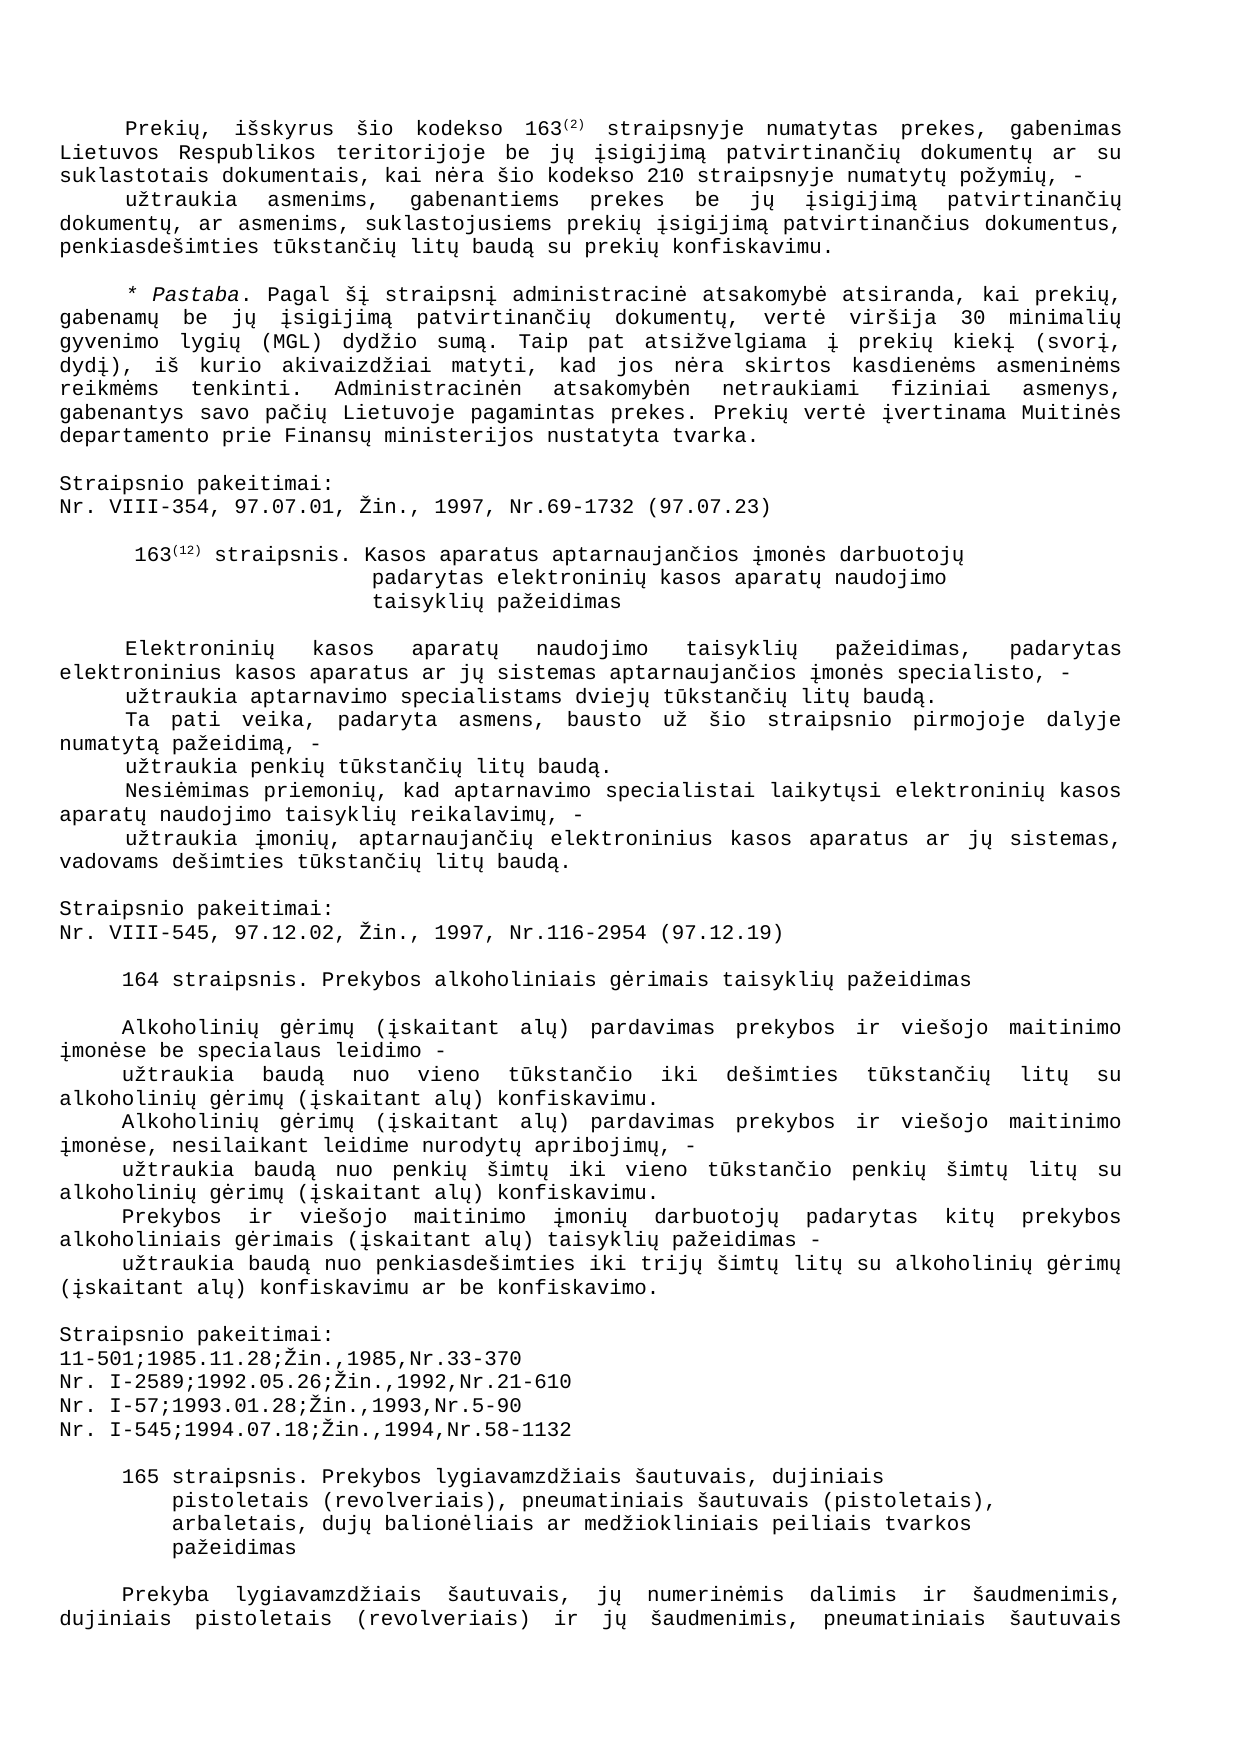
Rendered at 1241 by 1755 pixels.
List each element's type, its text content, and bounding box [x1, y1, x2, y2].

text užtraukia baudą nuo vieno tūkstančio iki dešimties tūkstančių litų su alkoholinių gėrimų (įskaitant alų) konfiskavimu. [59, 1064, 1122, 1111]
text 11-501;1985.11.28;Žin.,1985,Nr.33-370 [59, 1348, 1122, 1371]
text Alkoholinių gėrimų (įskaitant alų) pardavimas prekybos ir viešojo maitinimo įmonėse be specialaus leidimo - [59, 1017, 1122, 1064]
text 163(12) straipsnis. Kasos aparatus aptarnaujančios įmonės darbuotojų [134, 544, 1122, 567]
text Straipsnio pakeitimai: [59, 473, 1122, 496]
text Prekių, išskyrus šio kodekso 163(2) straipsnyje numatytas prekes, gabenimas Lietuvos Respublikos teritorijoje be jų įsigijimą patvirtinančių dokumentų ar su suklastotais dokumentais, kai nėra šio kodekso 210 straipsnyje numatytų požymių, - [59, 118, 1122, 189]
text užtraukia baudą nuo penkių šimtų iki vieno tūkstančio penkių šimtų litų su alkoholinių gėrimų (įskaitant alų) konfiskavimu. [59, 1158, 1122, 1206]
text Ta pati veika, padaryta asmens, bausto už šio straipsnio pirmojoje dalyje numatytą pažeidimą, - [59, 709, 1122, 757]
text Alkoholinių gėrimų (įskaitant alų) pardavimas prekybos ir viešojo maitinimo įmonėse, nesilaikant leidime nurodytų apribojimų, - [59, 1111, 1122, 1158]
text 165 straipsnis. Prekybos lygiavamzdžiais šautuvais, dujiniais [59, 1466, 1122, 1489]
text Prekybos ir viešojo maitinimo įmonių darbuotojų padarytas kitų prekybos alkoholiniais gėrimais (įskaitant alų) taisyklių pažeidimas - [59, 1206, 1122, 1253]
text Nr. I-545;1994.07.18;Žin.,1994,Nr.58-1132 [59, 1419, 1122, 1442]
text Nr. VIII-545, 97.12.02, Žin., 1997, Nr.116-2954 (97.12.19) [59, 922, 1122, 946]
text Straipsnio pakeitimai: [59, 898, 1122, 922]
text arbaletais, dujų balionėliais ar medžiokliniais peiliais tvarkos [59, 1513, 1122, 1537]
text pažeidimas [59, 1537, 1122, 1561]
text Nr. I-2589;1992.05.26;Žin.,1992,Nr.21-610 [59, 1371, 1122, 1395]
text Elektroninių kasos aparatų naudojimo taisyklių pažeidimas, padarytas elektroninius kasos aparatus ar jų sistemas aptarnaujančios įmonės specialisto, - [59, 638, 1122, 686]
text užtraukia asmenims, gabenantiems prekes be jų įsigijimą patvirtinančių dokumentų, ar asmenims, suklastojusiems prekių įsigijimą patvirtinančius dokumentus, penkiasdešimties tūkstančių litų baudą su prekių konfiskavimu. [59, 189, 1122, 260]
text taisyklių pažeidimas [134, 591, 1122, 615]
text Straipsnio pakeitimai: [59, 1324, 1122, 1348]
text užtraukia aptarnavimo specialistams dviejų tūkstančių litų baudą. [59, 686, 1122, 709]
text Nesiėmimas priemonių, kad aptarnavimo specialistai laikytųsi elektroninių kasos aparatų naudojimo taisyklių reikalavimų, - [59, 780, 1122, 827]
text užtraukia baudą nuo penkiasdešimties iki trijų šimtų litų su alkoholinių gėrimų (įskaitant alų) konfiskavimu ar be konfiskavimo. [59, 1253, 1122, 1300]
text užtraukia penkių tūkstančių litų baudą. [59, 757, 1122, 780]
text Prekyba lygiavamzdžiais šautuvais, jų numerinėmis dalimis ir šaudmenimis, dujiniais pistoletais (revolveriais) ir jų šaudmenimis, pneumatiniais šautuvais [59, 1584, 1122, 1631]
text pistoletais (revolveriais), pneumatiniais šautuvais (pistoletais), [59, 1489, 1122, 1513]
text Nr. I-57;1993.01.28;Žin.,1993,Nr.5-90 [59, 1395, 1122, 1419]
text Nr. VIII-354, 97.07.01, Žin., 1997, Nr.69-1732 (97.07.23) [59, 496, 1122, 520]
text užtraukia įmonių, aptarnaujančių elektroninius kasos aparatus ar jų sistemas, vadovams dešimties tūkstančių litų baudą. [59, 827, 1122, 875]
text padarytas elektroninių kasos aparatų naudojimo [134, 567, 1122, 591]
text 164 straipsnis. Prekybos alkoholiniais gėrimais taisyklių pažeidimas [59, 969, 1122, 993]
text * Pastaba. Pagal šį straipsnį administracinė atsakomybė atsiranda, kai prekių, gabenamų be jų įsigijimą patvirtinančių dokumentų, vertė viršija 30 minimalių gyvenimo lygių (MGL) dydžio sumą. Taip pat atsižvelgiama į prekių kiekį (svorį, dydį), iš kurio akivaizdžiai matyti, kad jos nėra skirtos kasdienėms asmeninėms reikmėms tenkinti. Administracinėn atsakomybėn netraukiami fiziniai asmenys, gabenantys savo pačių Lietuvoje pagamintas prekes. Prekių vertė įvertinama Muitinės departamento prie Finansų ministerijos nustatyta tvarka. [59, 284, 1122, 449]
